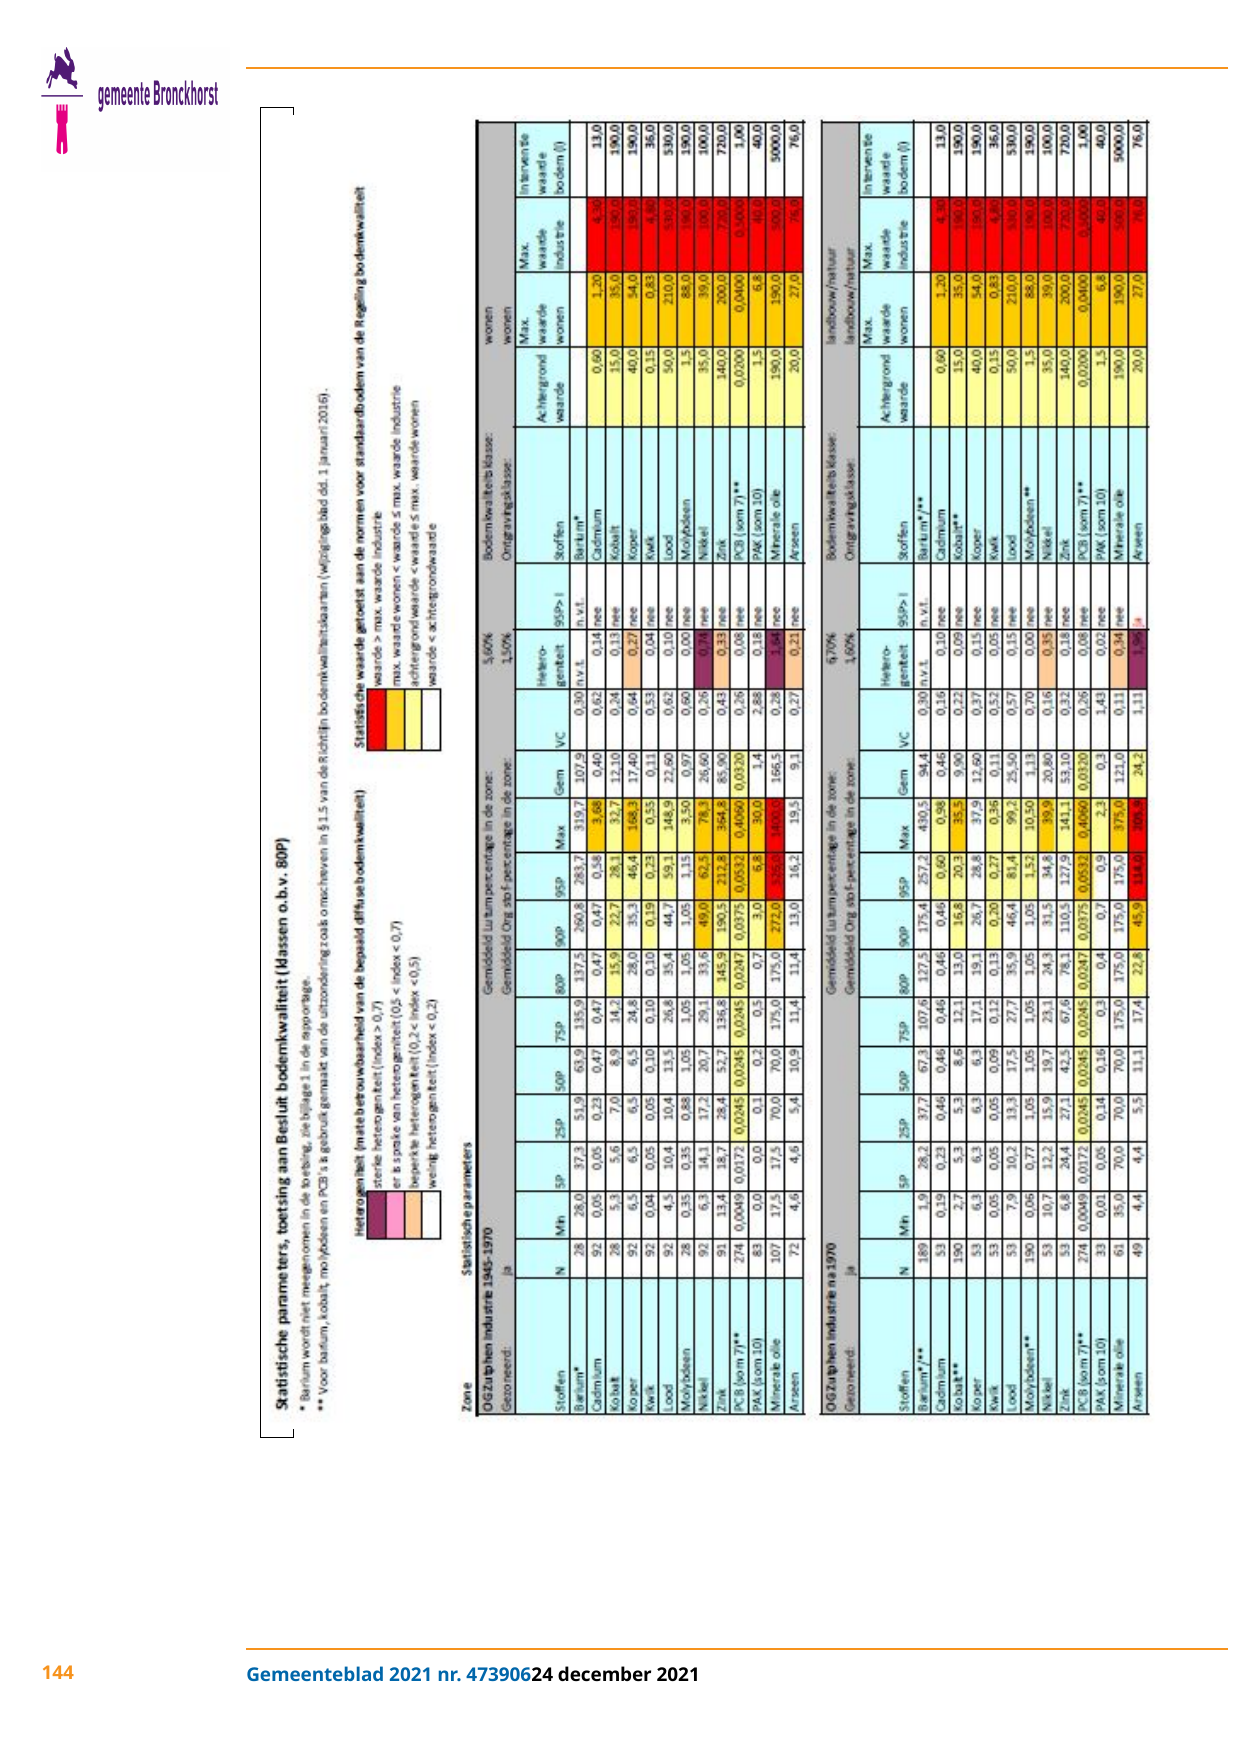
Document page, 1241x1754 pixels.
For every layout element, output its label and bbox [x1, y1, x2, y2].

picture [268, 115, 1155, 1429]
picture [41, 47, 231, 172]
